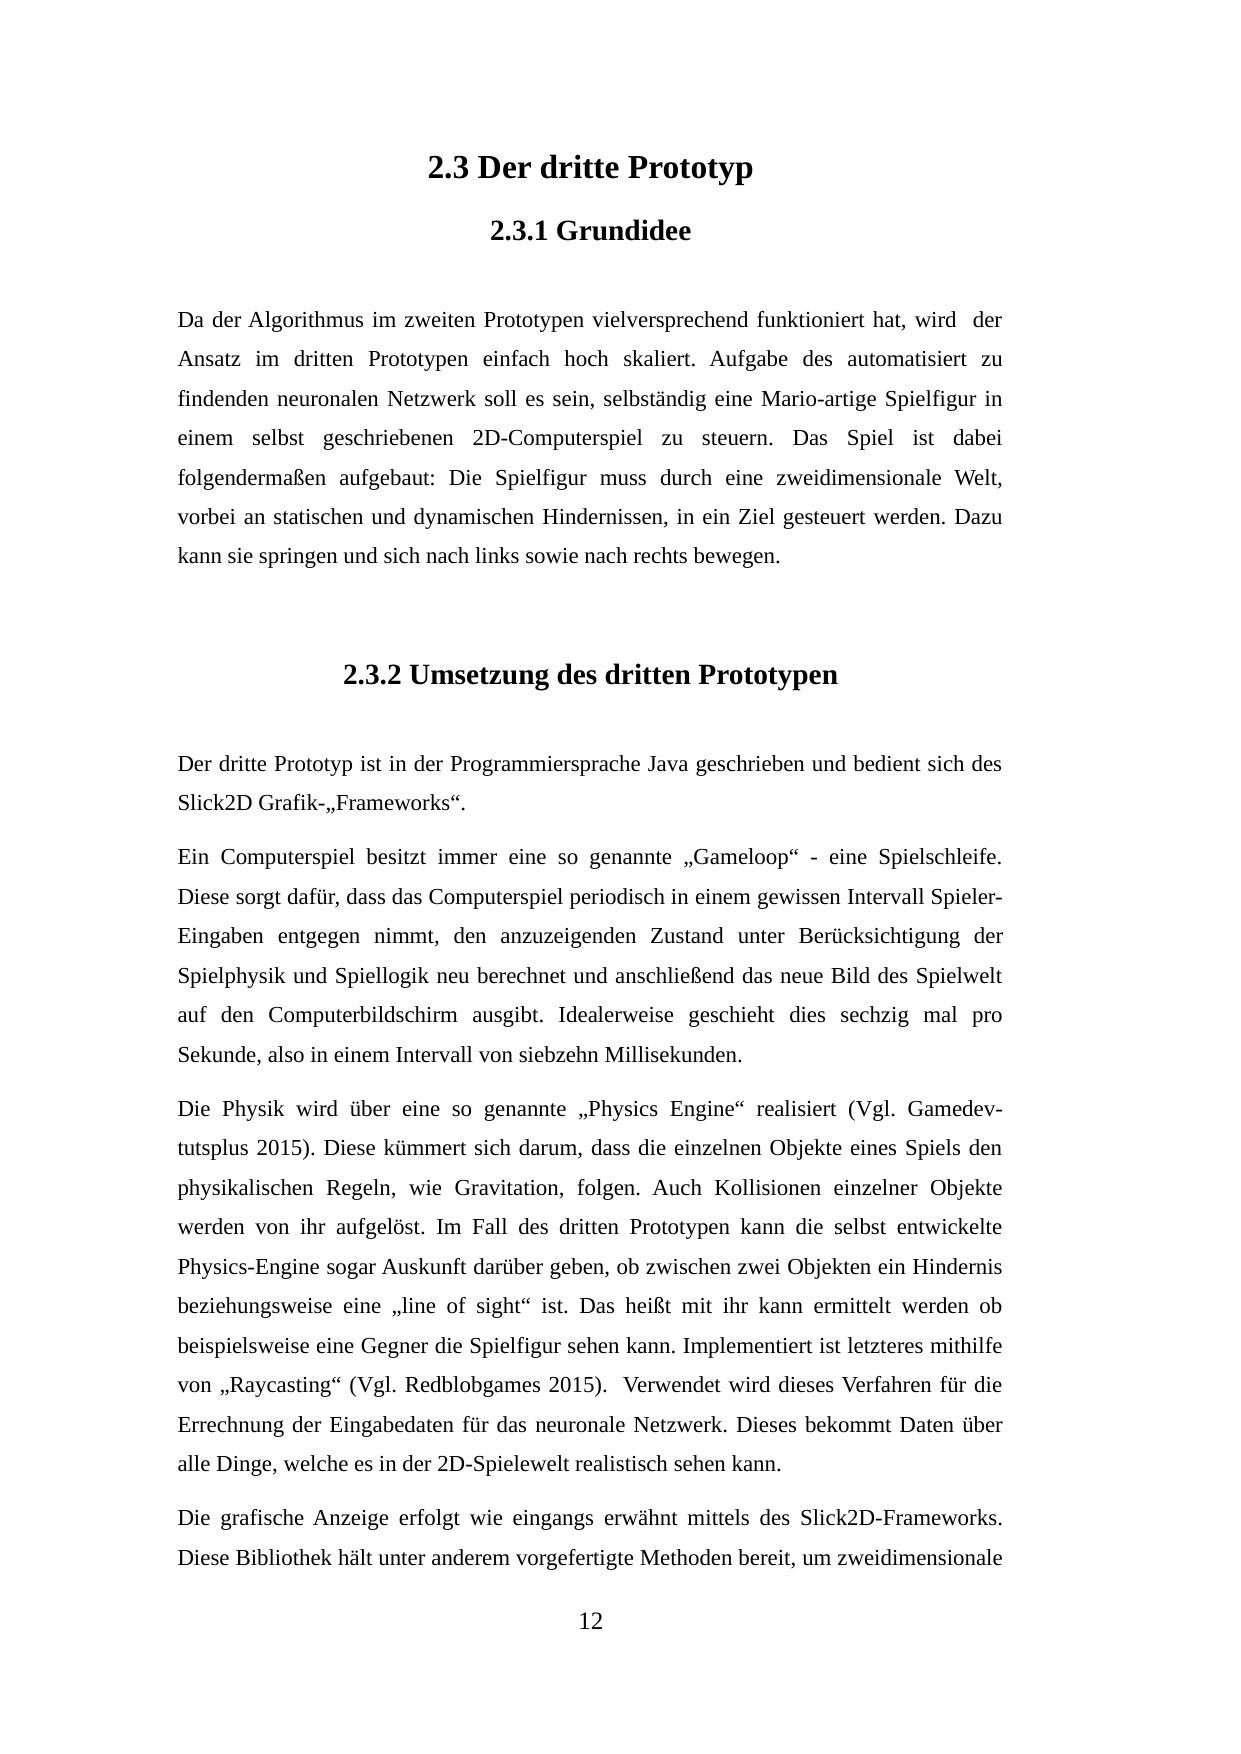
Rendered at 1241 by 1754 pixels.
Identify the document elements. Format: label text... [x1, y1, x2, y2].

text Die grafische Anzeige erfolgt wie eingangs erwähnt mittels des Slick2D-Frameworks. Diese Bibliothek hält unter anderem vorgefertigte Methoden bereit, um zweidimensionale [177, 1504, 1004, 1570]
subtitle 2.3 Der dritte Prototyp [177, 148, 1004, 186]
subtitle 2.3.2 Umsetzung des dritten Prototypen [177, 657, 1004, 691]
text Ein Computerspiel besitzt immer eine so genannte „Gameloop“ - eine Spielschleife. Diese sorgt dafür, dass das Computerspiel periodisch in einem gewissen Intervall Spieler-Eingaben entgegen nimmt, den anzuzeigenden Zustand unter Berücksichtigung der Spielphysik und Spiellogik neu berechnet und anschließend das neue Bild des Spielwelt auf den Computerbildschirm ausgibt. Idealerweise geschieht dies sechzig mal pro Sekunde, also in einem Intervall von siebzehn Millisekunden. [177, 843, 1004, 1067]
subtitle 2.3.1 Grundidee [177, 213, 1004, 247]
text Der dritte Prototyp ist in der Programmiersprache Java geschrieben und bedient sich des Slick2D Grafik-„Frameworks“. [177, 750, 1004, 816]
text Da der Algorithmus im zweiten Prototypen vielversprechend funktioniert hat, wird der Ansatz im dritten Prototypen einfach hoch skaliert. Aufgabe des automatisiert zu findenden neuronalen Netzwerk soll es sein, selbständig eine Mario-artige Spielfigur in einem selbst geschriebenen 2D-Computerspiel zu steuern. Das Spiel ist dabei folgendermaßen aufgebaut: Die Spielfigur muss durch eine zweidimensionale Welt, vorbei an statischen und dynamischen Hindernissen, in ein Ziel gesteuert werden. Dazu kann sie springen und sich nach links sowie nach rechts bewegen. [177, 306, 1004, 569]
text Die Physik wird über eine so genannte „Physics Engine“ realisiert (Vgl. Gamedev-tutsplus 2015). Diese kümmert sich darum, dass die einzelnen Objekte eines Spiels den physikalischen Regeln, wie Gravitation, folgen. Auch Kollisionen einzelner Objekte werden von ihr aufgelöst. Im Fall des dritten Prototypen kann die selbst entwickelte Physics-Engine sogar Auskunft darüber geben, ob zwischen zwei Objekten ein Hindernis beziehungsweise eine „line of sight“ ist. Das heißt mit ihr kann ermittelt werden ob beispielsweise eine Gegner die Spielfigur sehen kann. Implementiert ist letzteres mithilfe von „Raycasting“ (Vgl. Redblobgames 2015). Verwendet wird dieses Verfahren für die Errechnung der Eingabedaten für das neuronale Netzwerk. Dieses bekommt Daten über alle Dinge, welche es in der 2D-Spielewelt realistisch sehen kann. [177, 1095, 1004, 1476]
